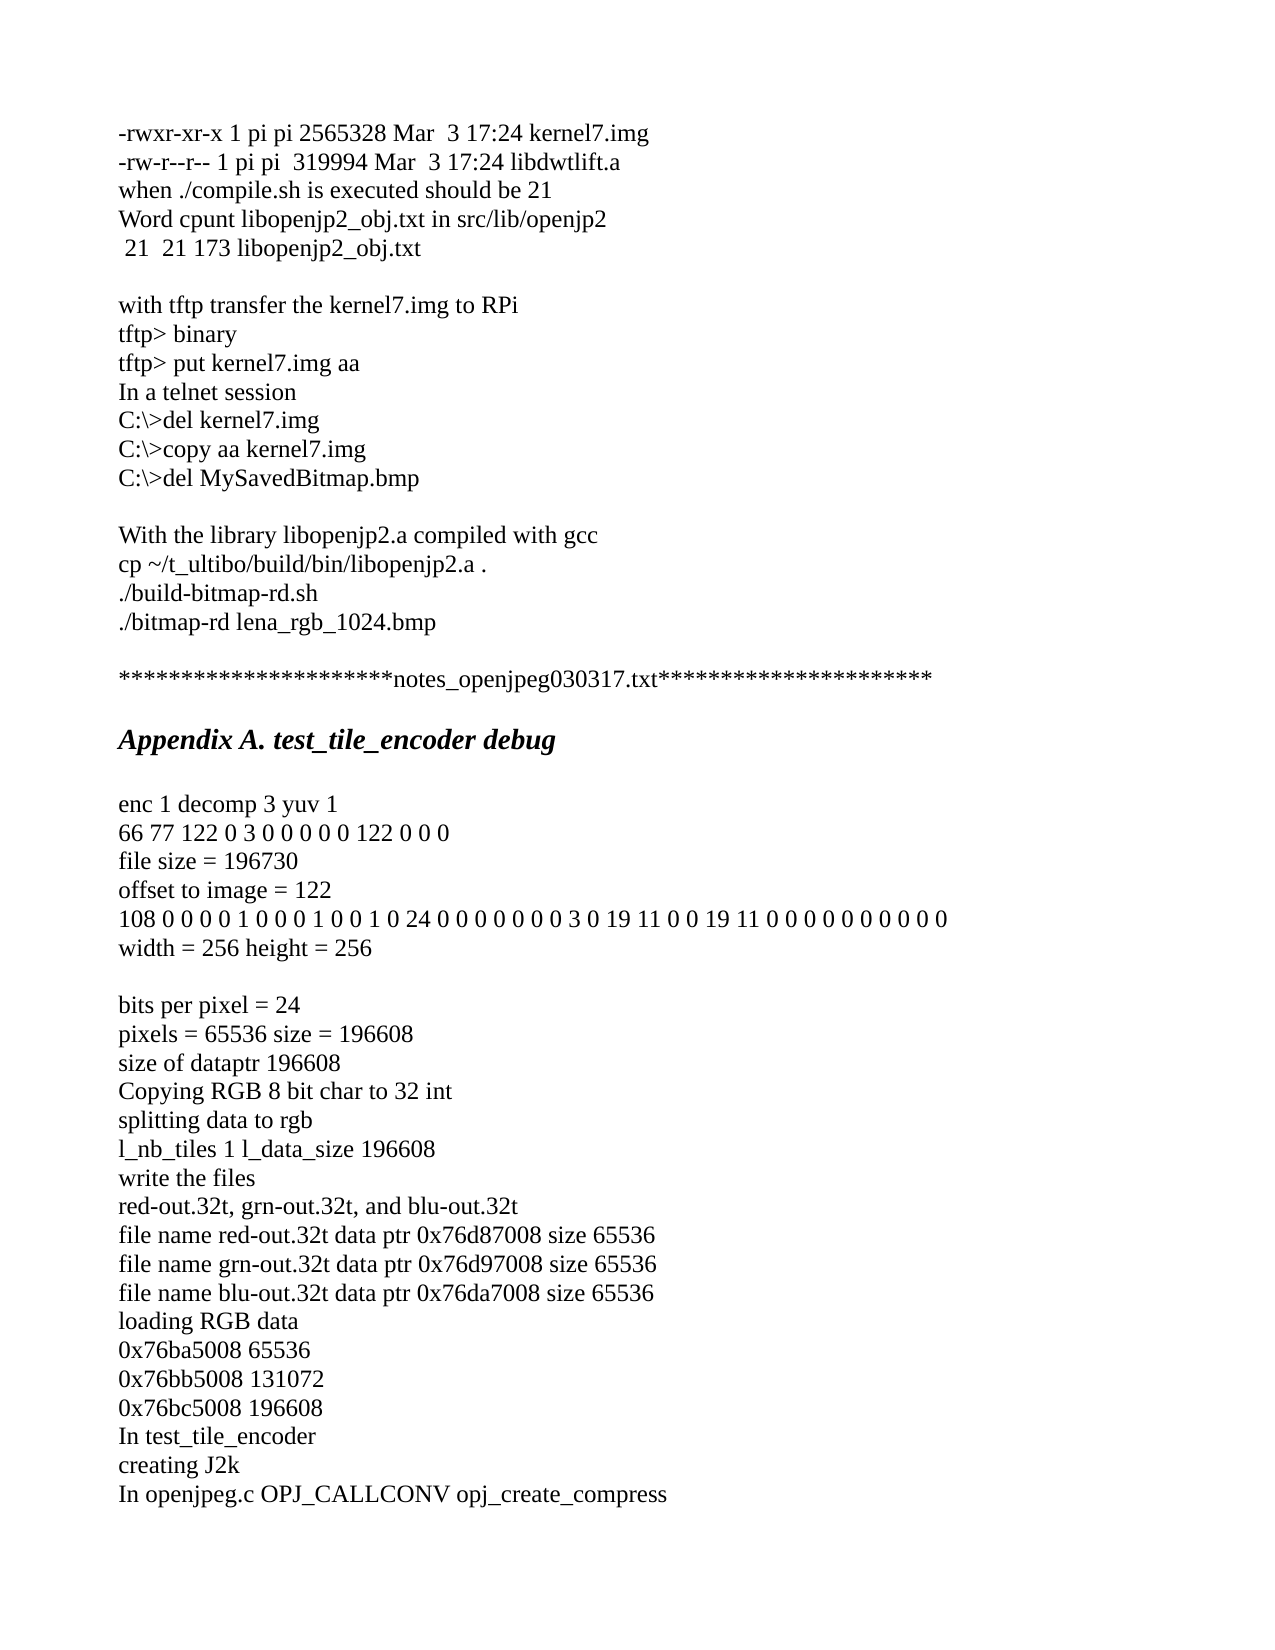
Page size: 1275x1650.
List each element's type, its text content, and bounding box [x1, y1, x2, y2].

text ./bitmap-rd lena_rgb_1024.bmp [118, 607, 1157, 636]
text cp ~/t_ultibo/build/bin/libopenjp2.a . [118, 549, 1157, 578]
text In openjpeg.c OPJ_CALLCONV opj_create_compress [118, 1479, 1157, 1508]
text Word cpunt libopenjp2_obj.txt in src/lib/openjp2 [118, 204, 1157, 233]
text C:\>copy aa kernel7.img [118, 434, 1157, 463]
text tftp> put kernel7.img aa [118, 348, 1157, 377]
text Appendix A. test_tile_encoder debug [118, 722, 1157, 755]
text 66 77 122 0 3 0 0 0 0 0 122 0 0 0 [118, 818, 1157, 846]
text bits per pixel = 24 [118, 990, 1157, 1019]
text splitting data to rgb [118, 1105, 1157, 1134]
text In test_tile_encoder [118, 1421, 1157, 1450]
text C:\>del kernel7.img [118, 406, 1157, 434]
text With the library libopenjp2.a compiled with gcc [118, 521, 1157, 549]
text width = 256 height = 256 [118, 933, 1157, 961]
text 0x76bc5008 196608 [118, 1393, 1157, 1421]
text creating J2k [118, 1450, 1157, 1479]
text size of dataptr 196608 [118, 1048, 1157, 1076]
text In a telnet session [118, 377, 1157, 406]
text 0x76bb5008 131072 [118, 1364, 1157, 1393]
text with tftp transfer the kernel7.img to RPi [118, 291, 1157, 319]
text 108 0 0 0 0 1 0 0 0 1 0 0 1 0 24 0 0 0 0 0 0 0 3 0 19 11 0 0 19 11 0 0 0 0 0 0 0 0 0 0 [118, 904, 1157, 933]
text l_nb_tiles 1 l_data_size 196608 [118, 1134, 1157, 1163]
text **********************notes_openjpeg030317.txt********************** [118, 664, 1157, 693]
text -rw-r--r-- 1 pi pi 319994 Mar 3 17:24 libdwtlift.a [118, 147, 1157, 176]
text when ./compile.sh is executed should be 21 [118, 176, 1157, 204]
text file name red-out.32t data ptr 0x76d87008 size 65536 [118, 1220, 1157, 1249]
text ./build-bitmap-rd.sh [118, 578, 1157, 607]
text loading RGB data [118, 1306, 1157, 1335]
text 0x76ba5008 65536 [118, 1335, 1157, 1364]
text C:\>del MySavedBitmap.bmp [118, 463, 1157, 492]
text red-out.32t, grn-out.32t, and blu-out.32t [118, 1191, 1157, 1220]
text offset to image = 122 [118, 875, 1157, 904]
text enc 1 decomp 3 yuv 1 [118, 789, 1157, 818]
text pixels = 65536 size = 196608 [118, 1019, 1157, 1048]
text file name blu-out.32t data ptr 0x76da7008 size 65536 [118, 1278, 1157, 1306]
text file size = 196730 [118, 846, 1157, 875]
text -rwxr-xr-x 1 pi pi 2565328 Mar 3 17:24 kernel7.img [118, 118, 1157, 147]
text Copying RGB 8 bit char to 32 int [118, 1076, 1157, 1105]
text tftp> binary [118, 319, 1157, 348]
text file name grn-out.32t data ptr 0x76d97008 size 65536 [118, 1249, 1157, 1278]
text write the files [118, 1163, 1157, 1191]
text 21 21 173 libopenjp2_obj.txt [118, 233, 1157, 262]
